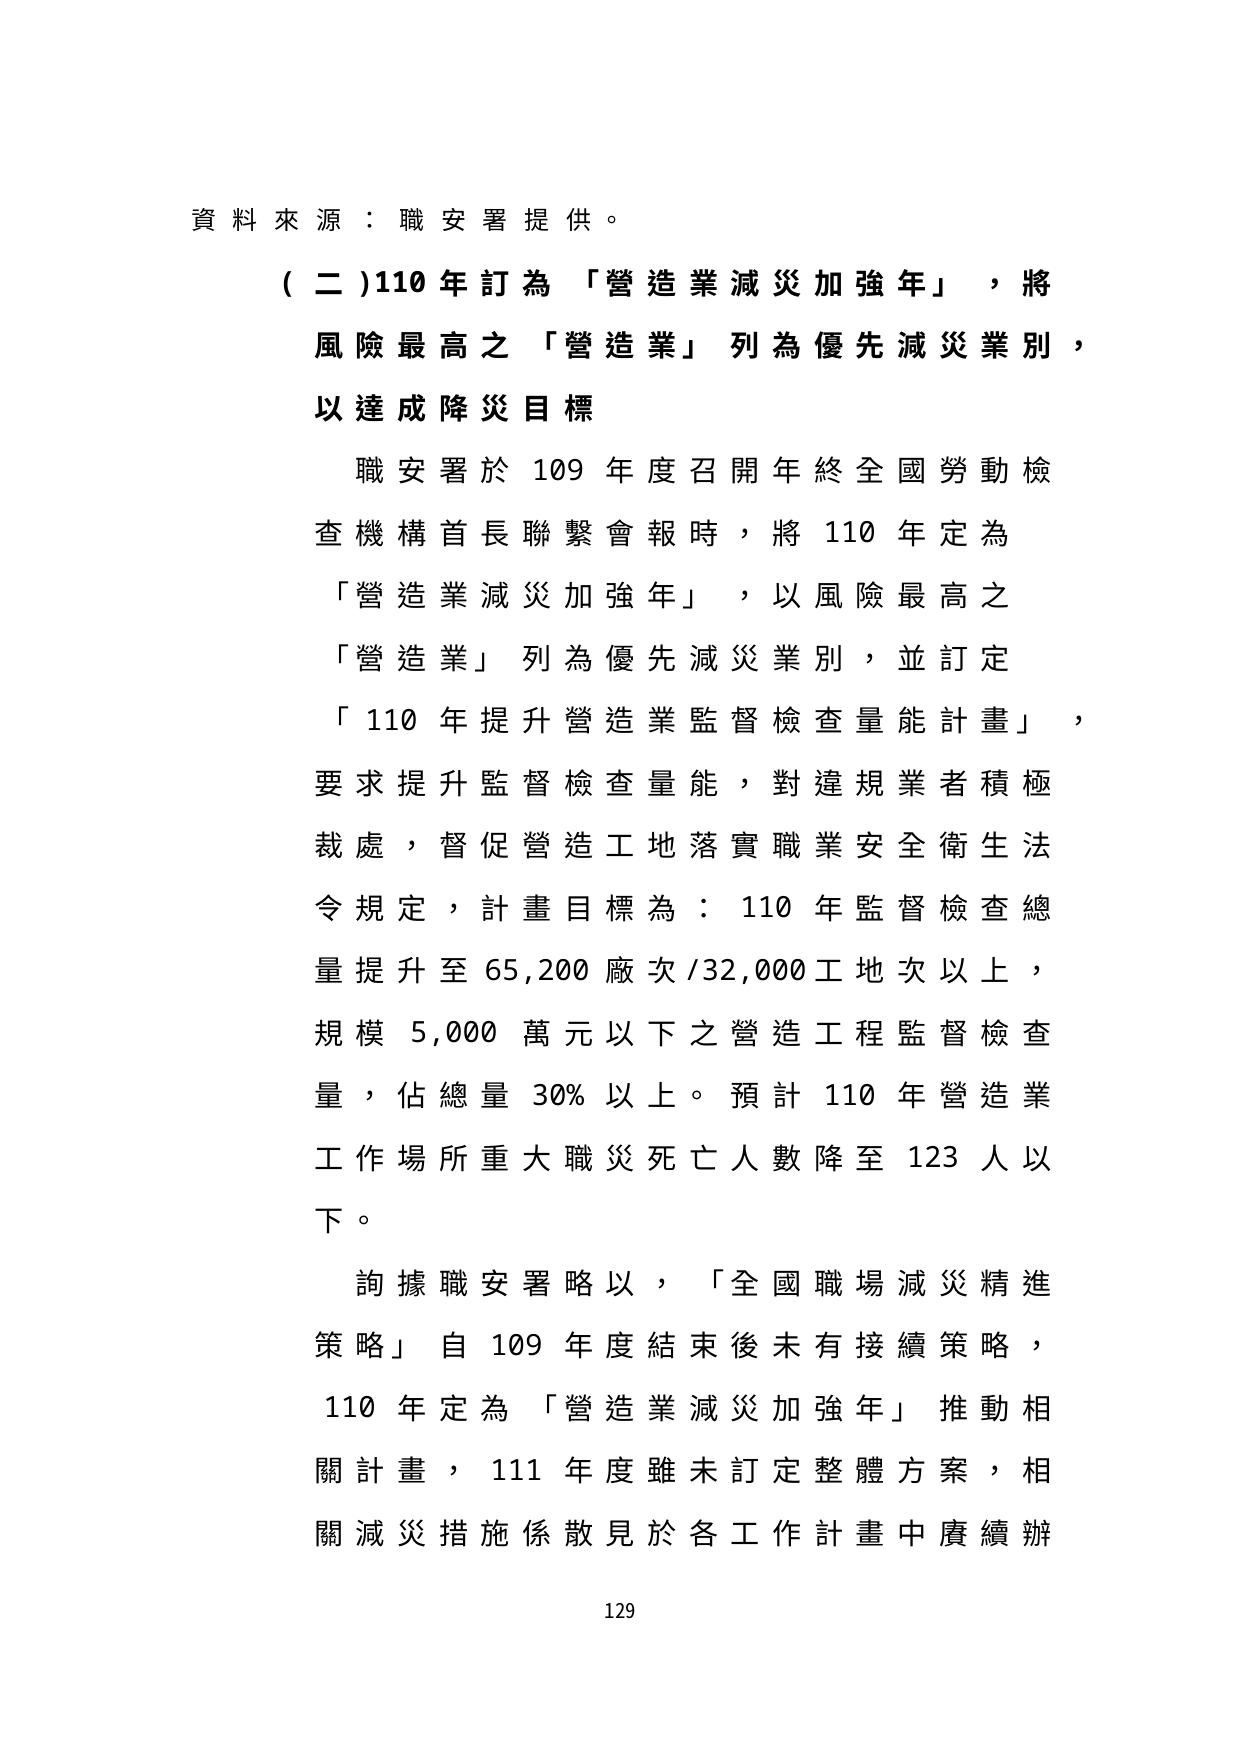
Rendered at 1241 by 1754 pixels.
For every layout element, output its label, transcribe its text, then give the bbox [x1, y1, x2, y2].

text 詢據職安署略以，「全國職場減災精進策略」自109年度結束後未有接續策略，110年定為「營造業減災加強年」推動相關計畫，111年度雖未訂定整體方案，相關減災措施係散見於各工作計畫中賡續辦 [271, 1240, 1058, 1552]
text (二)110年訂為「營造業減災加強年」，將風險最高之「營造業」列為優先減災業別，以達成降災目標 [242, 240, 1058, 427]
text 職安署於109年度召開年終全國勞動檢查機構首長聯繫會報時，將110年定為「營造業減災加強年」，以風險最高之「營造業」列為優先減災業別，並訂定「110年提升營造業監督檢查量能計畫」，要求提升監督檢查量能，對違規業者積極裁處，督促營造工地落實職業安全衛生法令規定，計畫目標為：110年監督檢查總量提升至65,200廠次/32,000工地次以上，規模5,000萬元以下之營造工程監督檢查量，佔總量30%以上。預計110年營造業工作場所重大職災死亡人數降至123人以下。 [271, 427, 1058, 1240]
text 資料來源：職安署提供。 [183, 177, 1058, 240]
